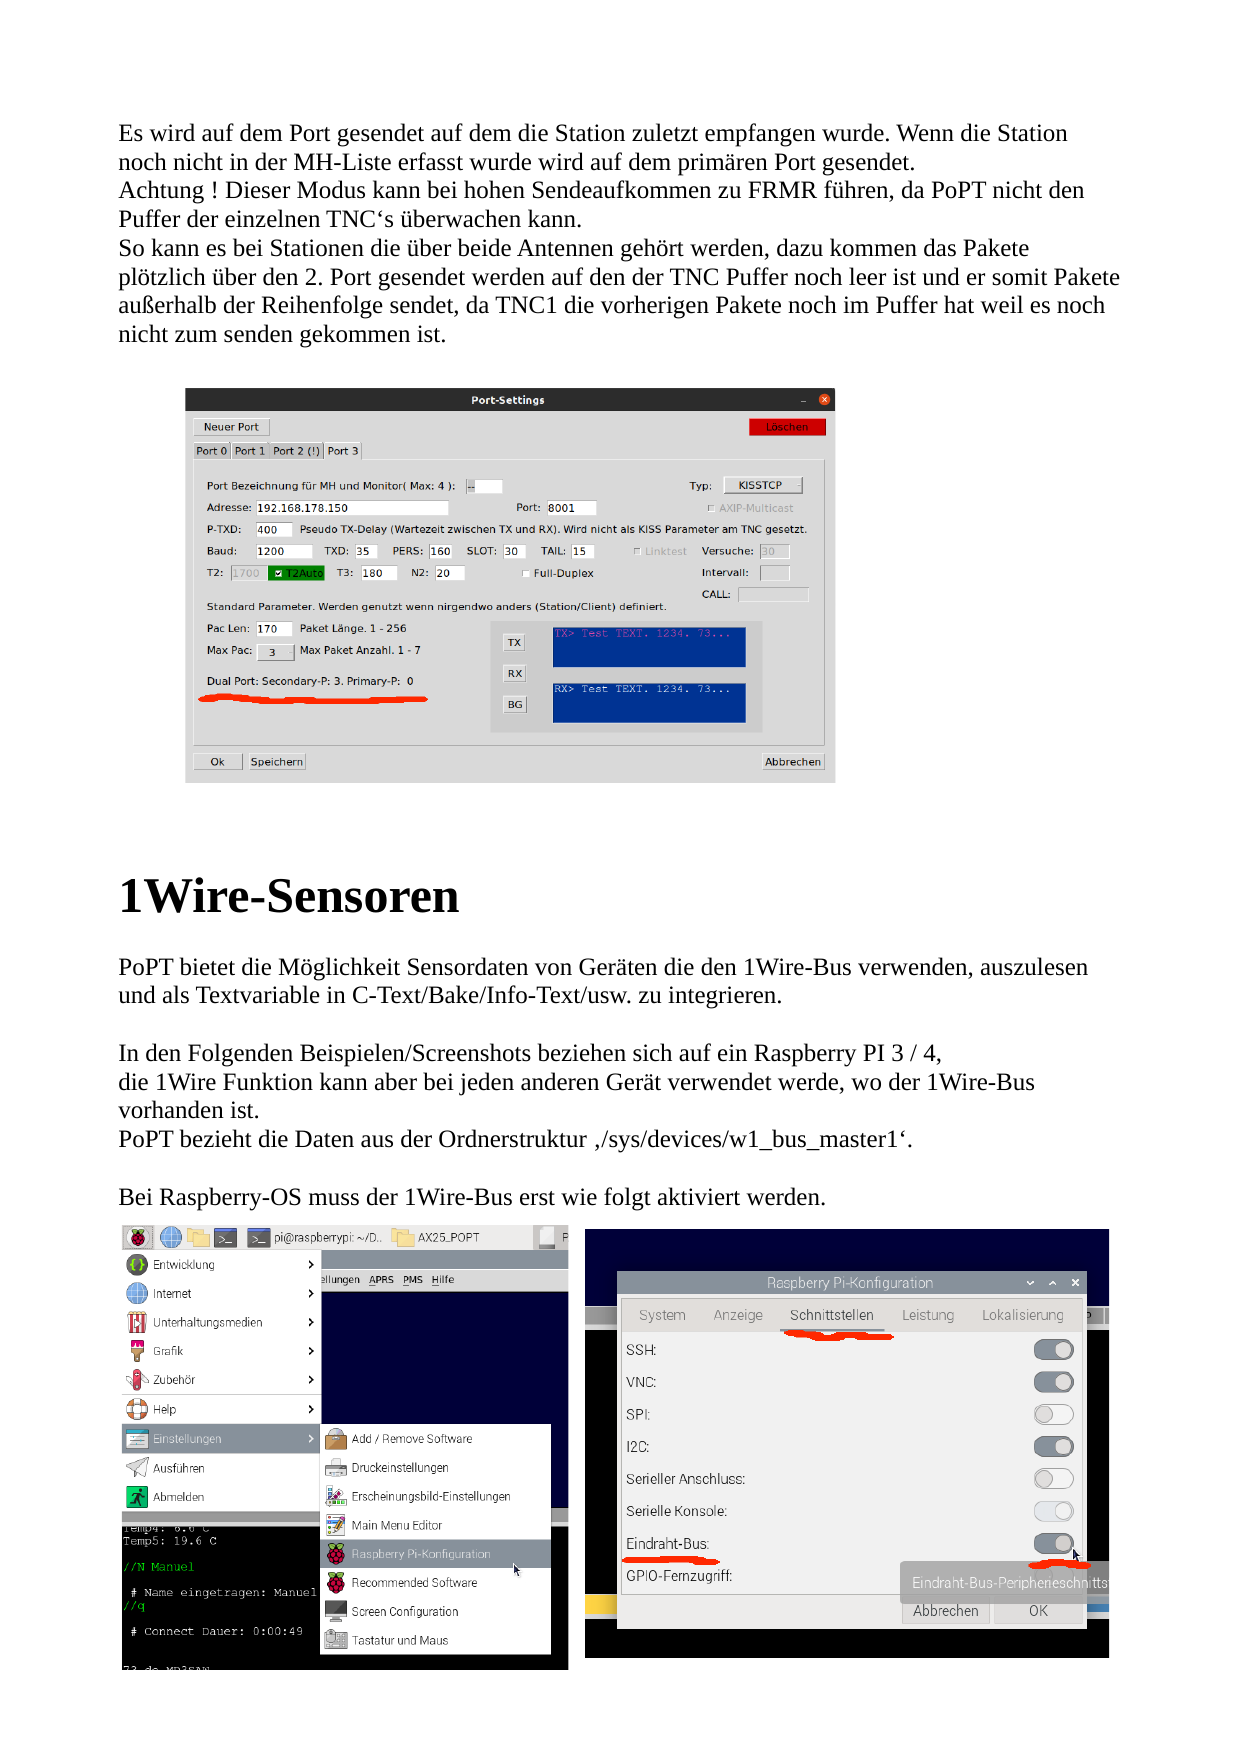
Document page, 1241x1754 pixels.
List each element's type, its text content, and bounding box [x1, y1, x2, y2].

text So kann es bei Stationen die über beide Antennen gehört werden, dazu kommen das Pakete plötzlich über den 2. Port gesendet werden auf den der TNC Puffer noch leer ist und er somit Pakete außerhalb der Reihenfolge sendet, da TNC1 die vorherigen Pakete noch im Puffer hat weil es noch nicht zum senden gekommen ist. [118, 233, 1122, 348]
picture [585, 1229, 1110, 1658]
text PoPT bezieht die Daten aus der Ordnerstruktur ‚/sys/devices/w1_bus_master1‘. [118, 1124, 1122, 1153]
text die 1Wire Funktion kann aber bei jeden anderen Gerät verwendet werde, wo der 1Wire-Bus [118, 1067, 1122, 1096]
picture [121, 1225, 569, 1670]
text PoPT bietet die Möglichkeit Sensordaten von Geräten die den 1Wire-Bus verwenden, auszulesen und als Textvariable in C-Text/Bake/Info-Text/usw. zu integrieren. [118, 952, 1122, 1009]
text Bei Raspberry-OS muss der 1Wire-Bus erst wie folgt aktiviert werden. [118, 1182, 1122, 1211]
text vorhanden ist. [118, 1096, 1122, 1124]
subtitle 1Wire-Sensoren [118, 866, 1122, 923]
text In den Folgenden Beispielen/Screenshots beziehen sich auf ein Raspberry PI 3 / 4, [118, 1038, 1122, 1067]
picture [185, 388, 836, 783]
text Es wird auf dem Port gesendet auf dem die Station zuletzt empfangen wurde. Wenn die Station noch nicht in der MH-Liste erfasst wurde wird auf dem primären Port gesendet. Achtung ! Dieser Modus kann bei hohen Sendeaufkommen zu FRMR führen, da PoPT nicht den Puffer der einzelnen TNC‘s überwachen kann. [118, 118, 1122, 233]
